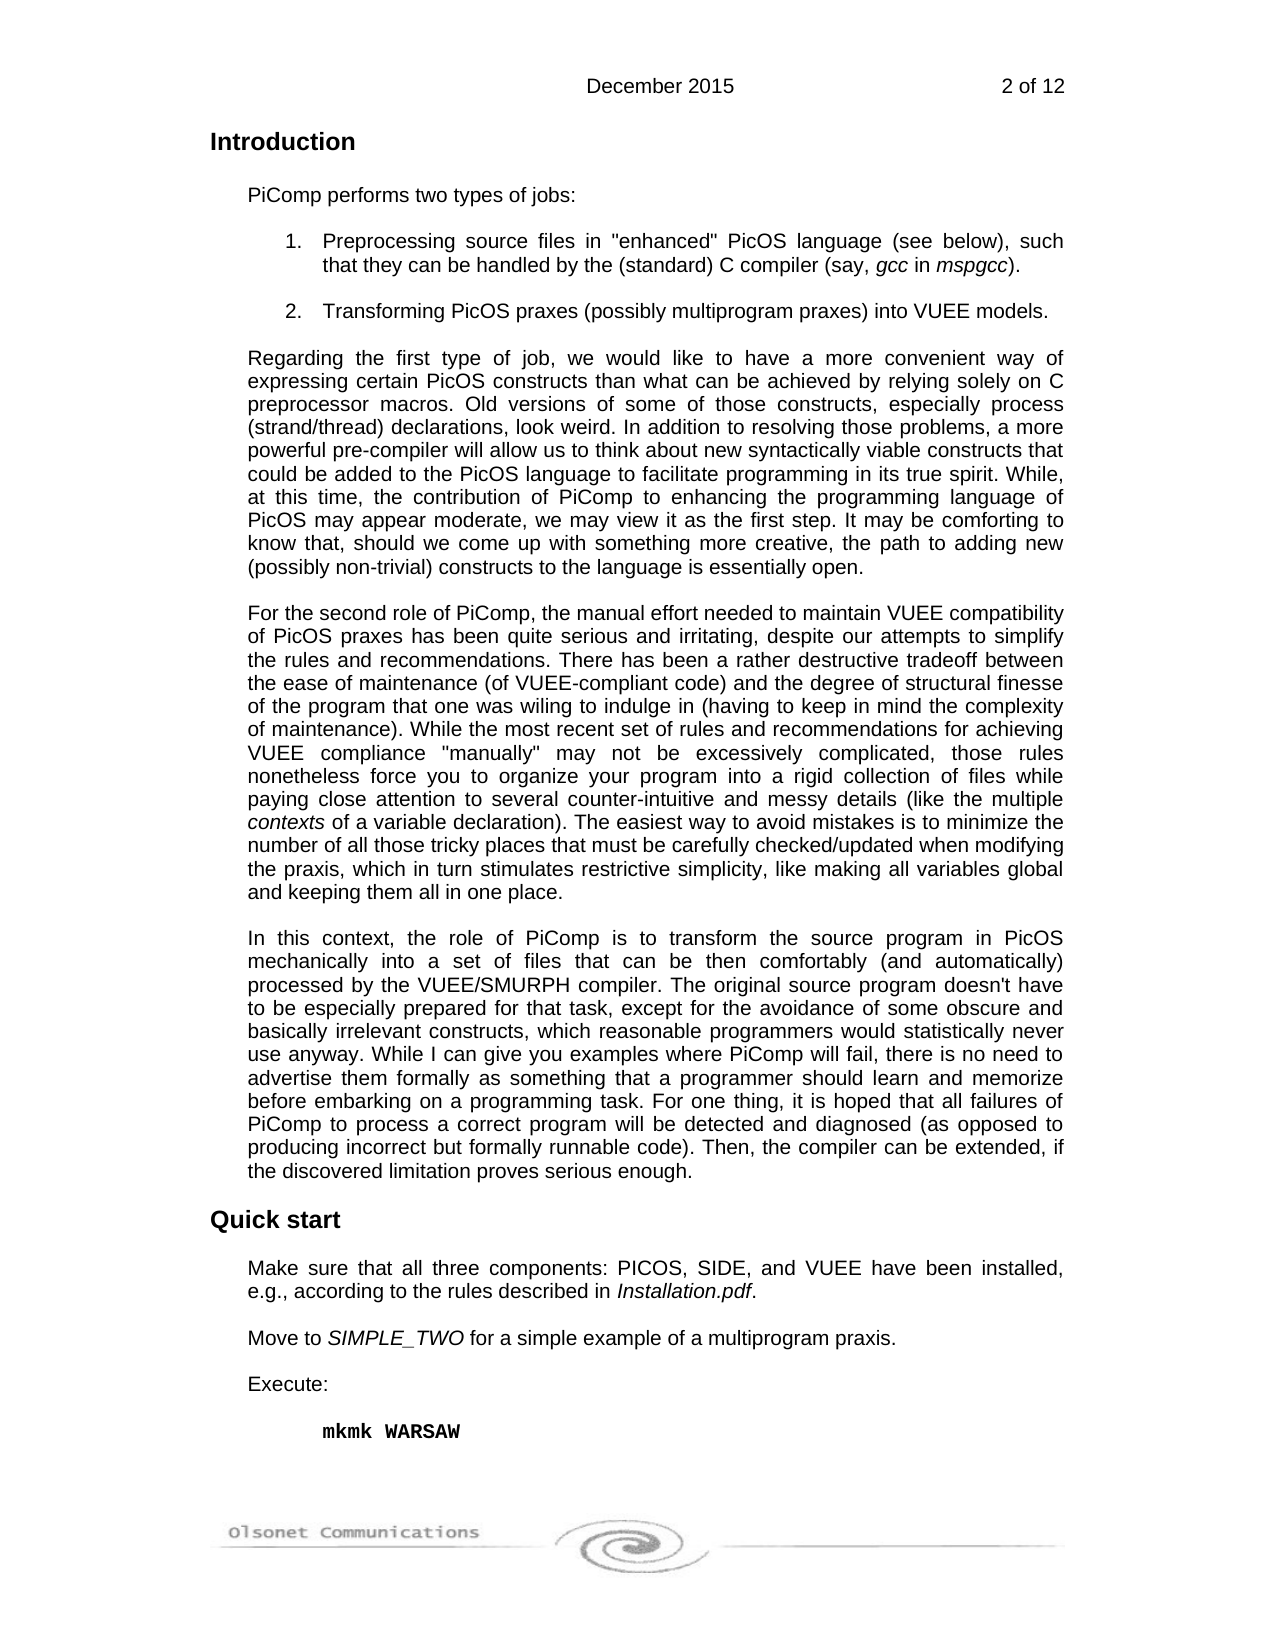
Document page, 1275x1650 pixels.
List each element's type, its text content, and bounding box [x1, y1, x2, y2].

list Preprocessing source files in "enhanced" PicOS language (see below), such that they can be handled by the (standard) C compiler (say, gcc in mspgcc). [285, 230, 1065, 276]
text Regarding the first type of job, we would like to have a more convenient way of expressing certain PicOS constructs than what can be achieved by relying solely on C preprocessor macros. Old versions of some of those constructs, especially process (strand/thread) declarations, look weird. In addition to resolving those problems, a more powerful pre-compiler will allow us to think about new syntactically viable constructs that could be added to the PicOS language to facilitate programming in its true spirit. While, at this time, the contribution of PiComp to enhancing the programming language of PicOS may appear moderate, we may view it as the first step. It may be comforting to know that, should we come up with something more creative, the path to adding new (possibly non-trivial) constructs to the language is essentially open. [247, 346, 1065, 578]
subtitle Quick start [210, 1206, 1065, 1233]
text mkmk WARSAW [247, 1419, 1065, 1444]
text In this context, the role of PiComp is to transform the source program in PicOS mechanically into a set of files that can be then comfortably (and automatically) processed by the VUEE/SMURPH compiler. The original source program doesn't have to be especially prepared for that task, except for the avoidance of some obscure and basically irrelevant constructs, which reasonable programmers would statistically never use anyway. While I can give you examples where PiComp will fail, there is no need to advertise them formally as something that a programmer should learn and memorize before embarking on a programming task. For one thing, it is hoped that all failures of PiComp to process a correct program will be detected and diagnosed (as opposed to producing incorrect but formally runnable code). Then, the compiler can be extended, if the discovered limitation proves serious enough. [247, 927, 1065, 1182]
text PiComp performs two types of jobs: [247, 183, 1065, 207]
text Execute: [247, 1373, 1065, 1396]
picture [210, 1504, 1065, 1596]
list Transforming PicOS praxes (possibly multiprogram praxes) into VUEE models. [285, 300, 1065, 323]
subtitle Introduction [210, 128, 1065, 156]
text For the second role of PiComp, the manual effort needed to maintain VUEE compatibility of PicOS praxes has been quite serious and irritating, despite our attempts to simplify the rules and recommendations. There has been a rather destructive tradeoff between the ease of maintenance (of VUEE-compliant code) and the degree of structural finesse of the program that one was wiling to indulge in (having to keep in mind the complexity of maintenance). While the most recent set of rules and recommendations for achieving VUEE compliance "manually" may not be excessively complicated, those rules nonetheless force you to organize your program into a rigid collection of files while paying close attention to several counter-intuitive and messy details (like the multiple contexts of a variable declaration). The easiest way to avoid mistakes is to minimize the number of all those tricky places that must be carefully checked/updated when modifying the praxis, which in turn stimulates restrictive simplicity, like making all variables global and keeping them all in one place. [247, 602, 1065, 904]
text Make sure that all three components: PICOS, SIDE, and VUEE have been installed, e.g., according to the rules described in Installation.pdf. [247, 1257, 1065, 1303]
text Move to SIMPLE_TWO for a simple example of a multiprogram praxis. [247, 1326, 1065, 1350]
